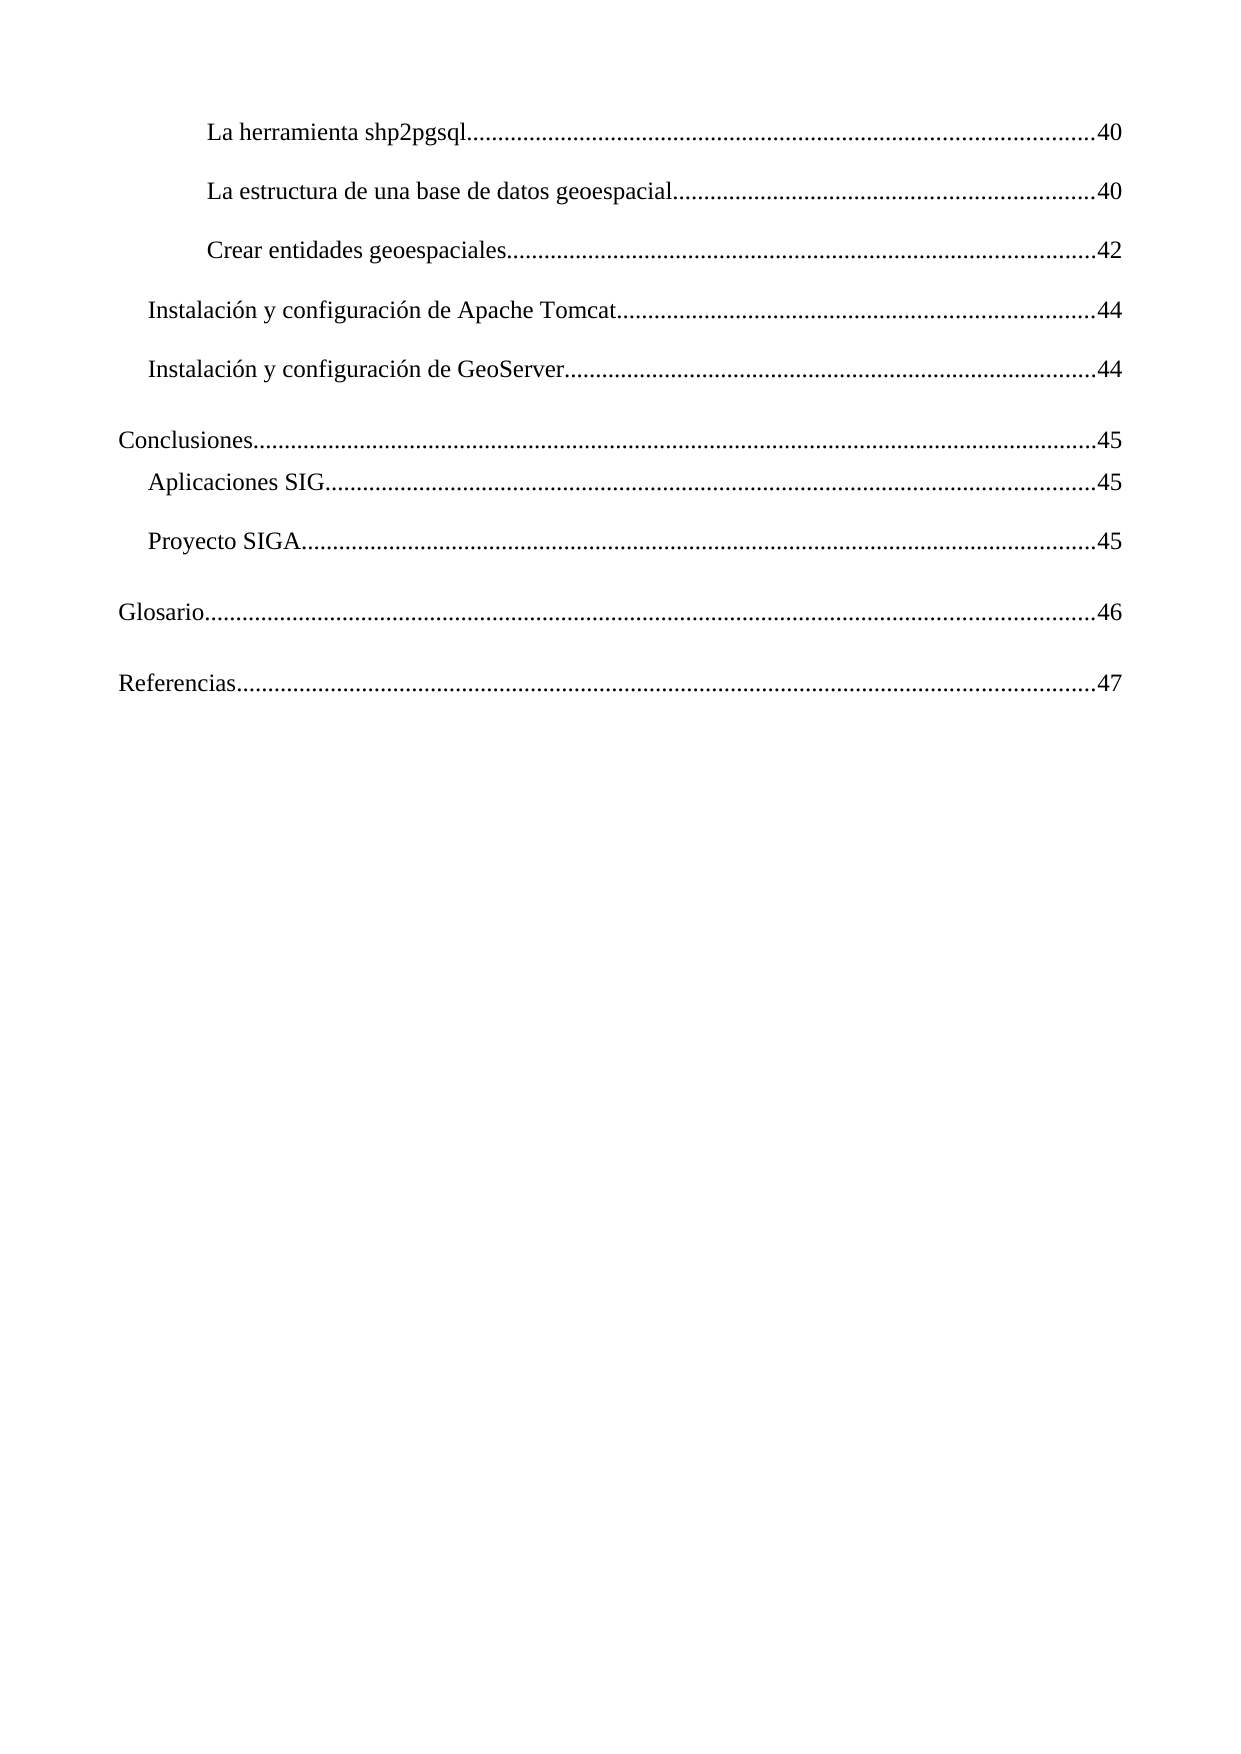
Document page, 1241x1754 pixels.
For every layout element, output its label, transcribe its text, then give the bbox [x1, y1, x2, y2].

text Aplicaciones SIG 45 [148, 468, 1122, 496]
text Crear entidades geoespaciales 42 [207, 237, 1122, 264]
text Proyecto SIGA 45 [148, 527, 1122, 555]
text Instalación y configuración de Apache Tomcat 44 [148, 296, 1122, 324]
text Referencias 47 [118, 669, 1122, 697]
text Glosario 46 [118, 598, 1122, 626]
text La herramienta shp2pgsql 40 [207, 118, 1122, 146]
text Instalación y configuración de GeoServer 44 [148, 355, 1122, 383]
text La estructura de una base de datos geoespacial 40 [207, 177, 1122, 205]
text Conclusiones 45 [118, 426, 1122, 454]
